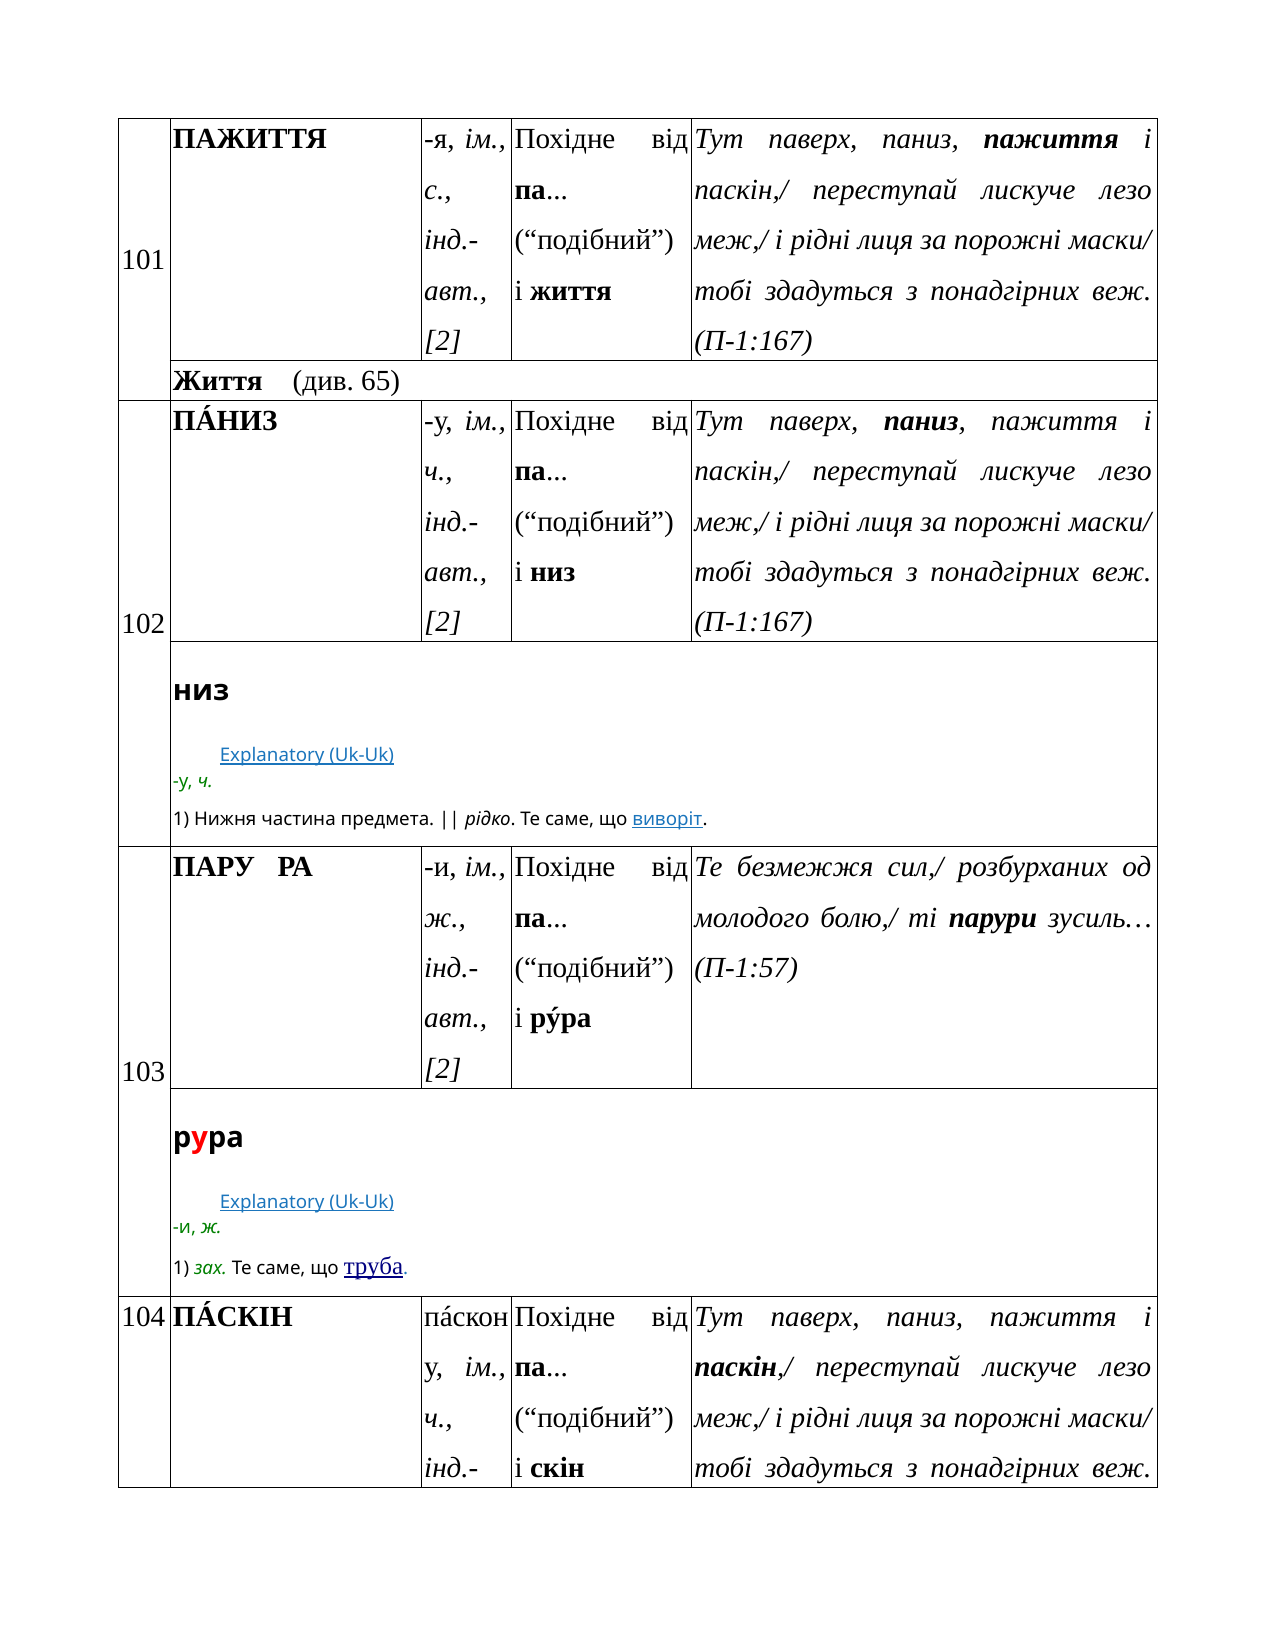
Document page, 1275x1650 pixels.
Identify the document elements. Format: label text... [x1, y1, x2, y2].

table_cell -у, ім., ч., інд.-авт., [2] [422, 401, 511, 641]
table_cell 103 [119, 847, 170, 1296]
table_cell 104 [119, 1297, 170, 1487]
table_cell 101 [119, 119, 170, 399]
table_cell Тут паверх, паниз, пажиття і паскін,/ переступай лискуче лезо меж,/ і рідні лиця за порожні маски/ тобі здадуться з понадгірних веж. [692, 1297, 1157, 1487]
table_cell Пáскін [171, 1297, 421, 1487]
table_cell рура Explanatory (Uk-Uk) -и, ж. 1) зах. Те саме, що труба. [171, 1089, 1157, 1296]
table_cell -и, ім., ж., інд.-авт., [2] [422, 847, 511, 1087]
table_cell Те безмежжя сил,/ розбурханих од молодого болю,/ ті парури зусиль… (П-1:57) [692, 847, 1157, 1087]
table_cell 102 [119, 401, 170, 846]
table_cell -я, ім., с., інд.-авт., [2] [422, 119, 511, 359]
table_cell Пáниз [171, 401, 421, 641]
table_cell Похідне від па... (“подібний”) і життя [512, 119, 691, 359]
table_cell Похідне від па... (“подібний”) і рýра [512, 847, 691, 1087]
table_cell Тут паверх, паниз, пажиття і паскін,/ переступай лискуче лезо меж,/ і рідні лиця за порожні маски/ тобі здадуться з понадгірних веж. (П-1:167) [692, 401, 1157, 641]
table_cell Пажиття [171, 119, 421, 359]
table_cell Тут паверх, паниз, пажиття і паскін,/ переступай лискуче лезо меж,/ і рідні лиця за порожні маски/ тобі здадуться з понадгірних веж. (П-1:167) [692, 119, 1157, 359]
table_cell Похідне від па... (“подібний”) і низ [512, 401, 691, 641]
table_cell Похідне від па... (“подібний”) і скін [512, 1297, 691, 1487]
table_cell низ Explanatory (Uk-Uk) -у, ч. 1) Нижня частина предмета. || рідко. Те саме, що виворіт. [171, 642, 1157, 846]
table_cell Парура [171, 847, 421, 1087]
table_cell Життя (див. 65) [171, 361, 1157, 399]
table_cell пáскону, ім., ч., інд.- [422, 1297, 511, 1487]
